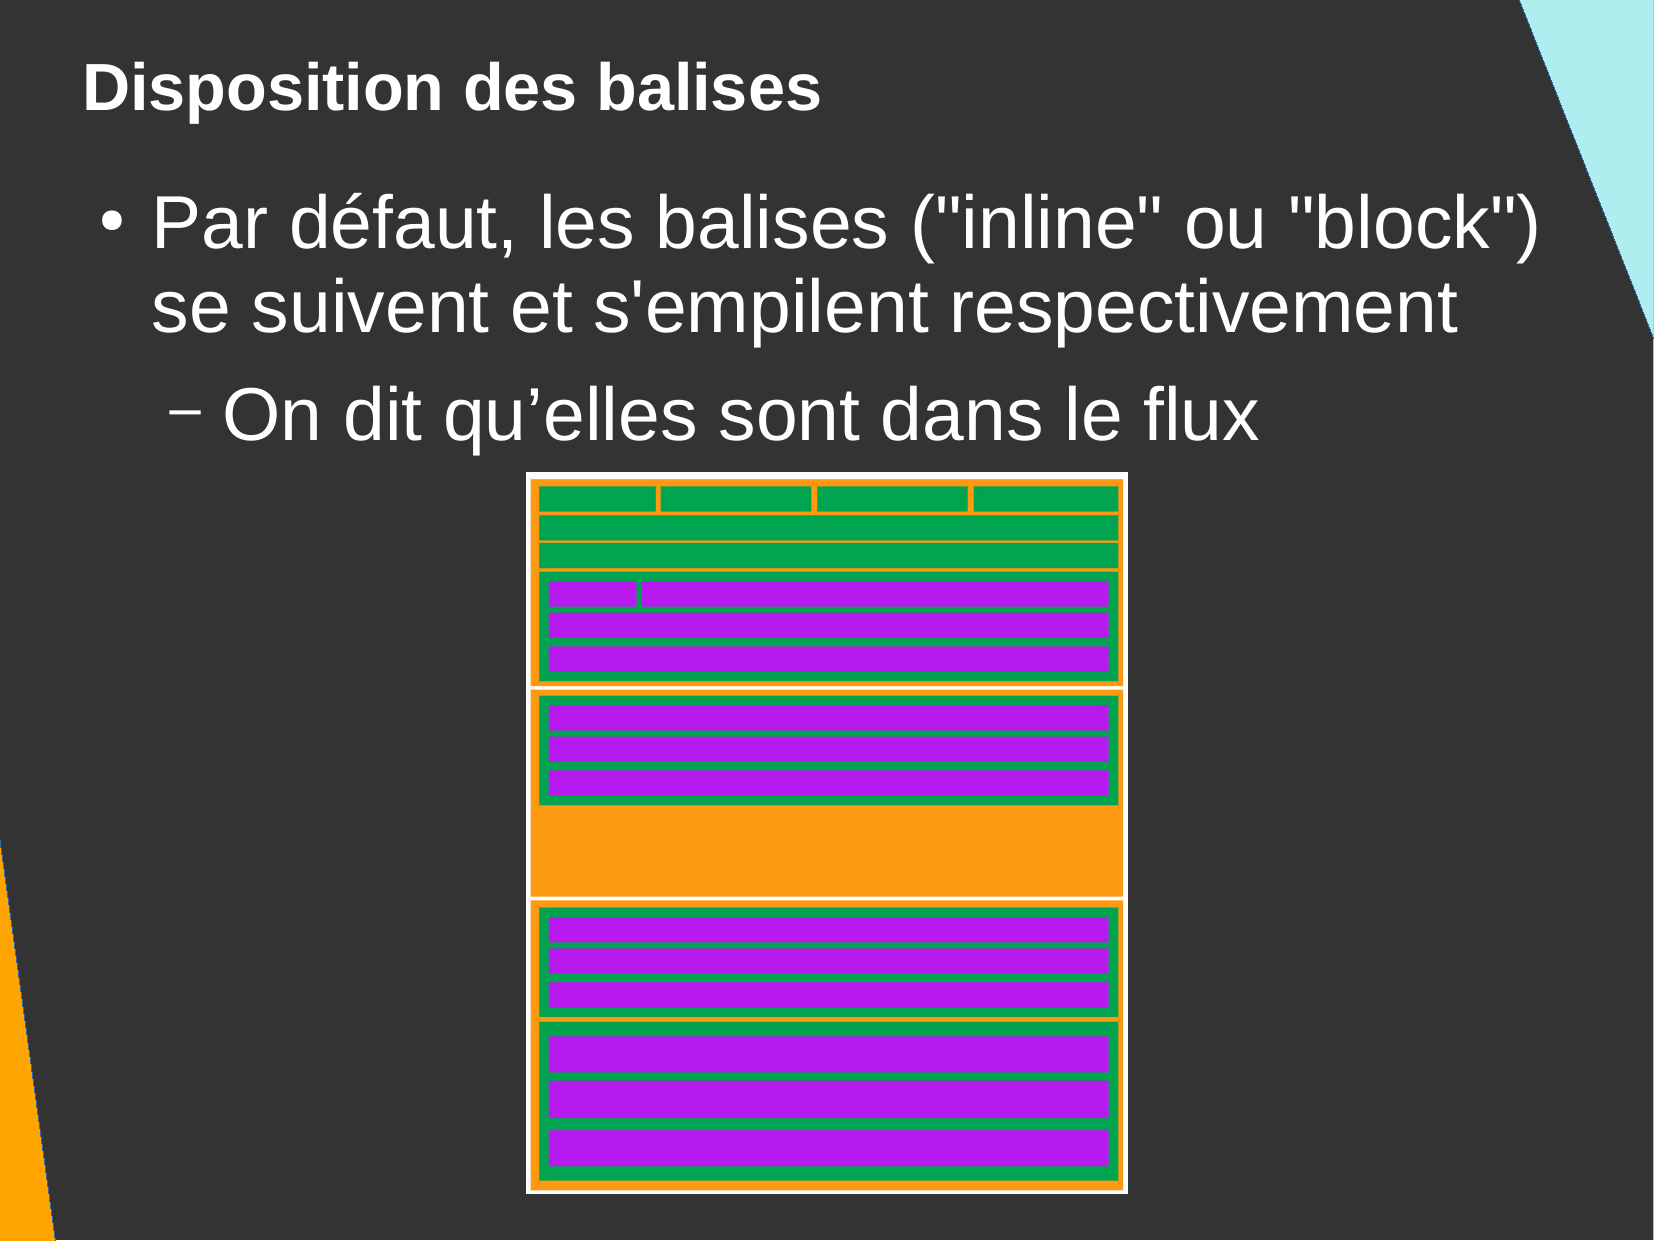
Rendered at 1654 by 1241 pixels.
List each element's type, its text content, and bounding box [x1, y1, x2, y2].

list Par défaut, les balises ("inline" ou "block") se suivent et s'empilent respectivement On dit qu’elles sont dans le flux [80, 180, 1620, 544]
picture [526, 472, 1128, 1194]
text_box [1519, 0, 1654, 339]
text_box [0, 839, 56, 1241]
title Disposition des balises [82, 49, 1570, 130]
